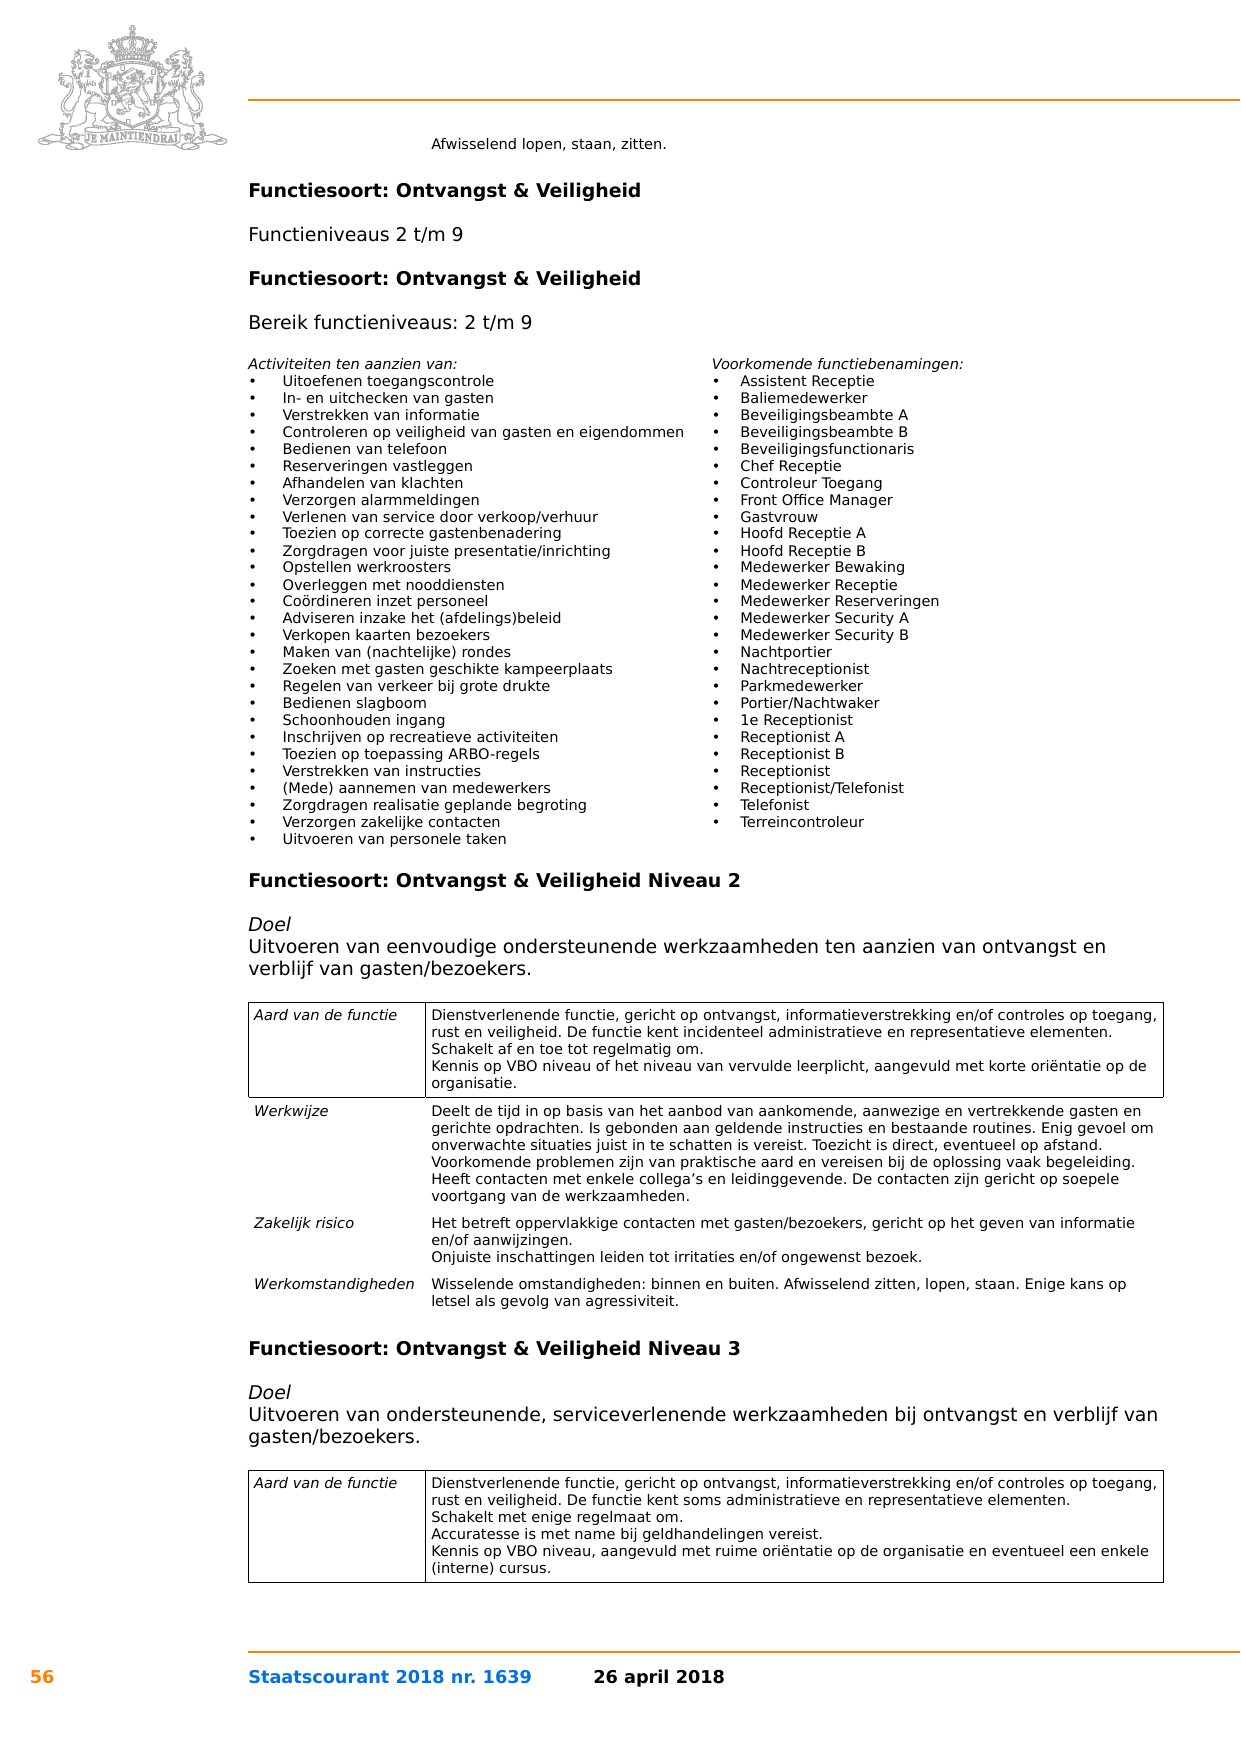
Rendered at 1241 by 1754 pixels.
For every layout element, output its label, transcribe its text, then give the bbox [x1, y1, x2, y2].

table_cell Terreincontroleur [734, 814, 1163, 831]
table_cell Zorgdragen realisatie geplande begroting [277, 797, 706, 814]
subtitle Functiesoort: Ontvangst & Veiligheid Niveau 3 [248, 1338, 1163, 1360]
text Doel [248, 914, 1163, 936]
table_cell • [248, 610, 277, 627]
table_cell • [706, 814, 734, 831]
text Functieniveaus 2 t/m 9 [248, 224, 1163, 246]
table_cell • [248, 712, 277, 729]
table_cell In- en uitchecken van gasten [277, 390, 706, 407]
table_cell • [706, 509, 734, 525]
table_cell Deelt de tijd in op basis van het aanbod van aankomende, aanwezige en vertrekkende gasten en gerichte opdrachten. Is gebonden aan geldende instructies en bestaande routines. Enig gevoel om onverwachte situaties juist in te schatten is vereist. Toezicht is direct, eventueel op afstand. Voorkomende problemen zijn van praktische aard en vereisen bij de oplossing vaak begeleiding. Heeft contacten met enkele collega’s en leidinggevende. De contacten zijn gericht op soepele voortgang van de werkzaamheden. [426, 1098, 1163, 1209]
table_cell Toezien op toepassing ARBO-regels [277, 746, 706, 763]
table_cell Telefonist [734, 797, 1163, 814]
table_cell Receptionist A [734, 729, 1163, 746]
text Bereik functieniveaus: 2 t/m 9 [248, 312, 1163, 334]
table_cell • [248, 780, 277, 797]
table_header Dienstverlenende functie, gericht op ontvangst, informatieverstrekking en/of controles op toegang, rust en veiligheid. De functie kent incidenteel administratieve en representatieve elementen. Schakelt af en toe tot regelmatig om. Kennis op VBO niveau of het niveau van vervulde leerplicht, aangevuld met korte oriëntatie op de organisatie. [426, 1003, 1163, 1097]
table_cell Controleur Toegang [734, 475, 1163, 491]
table_cell Afhandelen van klachten [277, 475, 706, 491]
table_cell [706, 831, 734, 848]
table_cell Receptionist [734, 763, 1163, 780]
text Uitvoeren van ondersteunende, serviceverlenende werkzaamheden bij ontvangst en verblijf van gasten/bezoekers. [248, 1404, 1163, 1448]
table_cell Medewerker Receptie [734, 576, 1163, 593]
table_cell • [706, 780, 734, 797]
table_cell Zoeken met gasten geschikte kampeerplaats [277, 661, 706, 678]
table_cell • [248, 814, 277, 831]
table_cell Uitvoeren van personele taken [277, 831, 706, 848]
table_cell Front Office Manager [734, 491, 1163, 508]
subtitle Functiesoort: Ontvangst & Veiligheid [248, 268, 1163, 290]
table_cell • [706, 576, 734, 593]
table_cell • [248, 678, 277, 695]
table_cell • [248, 593, 277, 610]
table_cell • [706, 525, 734, 542]
table_cell Verlenen van service door verkoop/verhuur [277, 509, 706, 525]
table_cell • [706, 678, 734, 695]
table_header Voorkomende functiebenamingen: [706, 356, 1163, 373]
table_cell Verstrekken van informatie [277, 407, 706, 423]
table_cell Verzorgen alarmmeldingen [277, 491, 706, 508]
table_cell • [706, 797, 734, 814]
table_cell Reserveringen vastleggen [277, 458, 706, 474]
table_cell Beveiligingsfunctionaris [734, 441, 1163, 457]
table_cell Chef Receptie [734, 458, 1163, 474]
table_cell • [706, 441, 734, 457]
table_cell Beveiligingsbeambte A [734, 407, 1163, 423]
table_cell Verkopen kaarten bezoekers [277, 627, 706, 644]
table_header Aard van de functie [249, 1003, 425, 1097]
table_cell Portier/Nachtwaker [734, 695, 1163, 712]
table_cell • [248, 661, 277, 678]
table_cell • [248, 543, 277, 559]
table_cell • [706, 712, 734, 729]
table_cell Nachtportier [734, 644, 1163, 661]
table_cell Werkwijze [249, 1098, 425, 1209]
table_cell (Mede) aannemen van medewerkers [277, 780, 706, 797]
table_cell • [706, 424, 734, 441]
table_cell • [706, 746, 734, 763]
table_cell • [248, 695, 277, 712]
table_header Activiteiten ten aanzien van: [248, 356, 706, 373]
table_cell Receptionist B [734, 746, 1163, 763]
table_cell Medewerker Reserveringen [734, 593, 1163, 610]
table_cell Toezien op correcte gastenbenadering [277, 525, 706, 542]
table_cell • [248, 509, 277, 525]
table_cell • [248, 746, 277, 763]
table_cell Werkomstandigheden [249, 1272, 425, 1315]
table_cell Coördineren inzet personeel [277, 593, 706, 610]
table_cell • [706, 491, 734, 508]
table_cell • [706, 763, 734, 780]
table_cell • [706, 695, 734, 712]
table_cell Het betreft oppervlakkige contacten met gasten/bezoekers, gericht op het geven van informatie en/of aanwijzingen. Onjuiste inschattingen leiden tot irritaties en/of ongewenst bezoek. [426, 1210, 1163, 1271]
table_cell [734, 831, 1163, 848]
table_cell Medewerker Security A [734, 610, 1163, 627]
table_cell • [248, 407, 277, 423]
table_cell • [706, 661, 734, 678]
table_cell Controleren op veiligheid van gasten en eigendommen [277, 424, 706, 441]
table_cell • [248, 729, 277, 746]
table_cell • [706, 407, 734, 423]
table_cell Parkmedewerker [734, 678, 1163, 695]
table_cell • [706, 559, 734, 576]
table_cell • [248, 525, 277, 542]
table_cell • [248, 390, 277, 407]
table_cell • [706, 543, 734, 559]
table_cell Verstrekken van instructies [277, 763, 706, 780]
table_cell Bedienen van telefoon [277, 441, 706, 457]
table_cell Regelen van verkeer bij grote drukte [277, 678, 706, 695]
table_cell • [706, 593, 734, 610]
table_cell Hoofd Receptie A [734, 525, 1163, 542]
subtitle Functiesoort: Ontvangst & Veiligheid Niveau 2 [248, 870, 1163, 892]
table_cell Hoofd Receptie B [734, 543, 1163, 559]
table_cell Nachtreceptionist [734, 661, 1163, 678]
table_cell • [248, 458, 277, 474]
table_cell • [248, 576, 277, 593]
table_header Aard van de functie [249, 1471, 425, 1582]
text Uitvoeren van eenvoudige ondersteunende werkzaamheden ten aanzien van ontvangst en verblijf van gasten/bezoekers. [248, 936, 1163, 980]
table_cell Baliemedewerker [734, 390, 1163, 407]
table_cell • [248, 475, 277, 491]
table_cell Medewerker Bewaking [734, 559, 1163, 576]
table_cell Opstellen werkroosters [277, 559, 706, 576]
table_cell Wisselende omstandigheden: binnen en buiten. Afwisselend zitten, lopen, staan. Enige kans op letsel als gevolg van agressiviteit. [426, 1272, 1163, 1315]
table_cell • [706, 373, 734, 389]
table_cell • [706, 627, 734, 644]
table_cell Medewerker Security B [734, 627, 1163, 644]
table_cell Adviseren inzake het (afdelings)beleid [277, 610, 706, 627]
table_cell • [706, 729, 734, 746]
table_cell Assistent Receptie [734, 373, 1163, 389]
table_cell Schoonhouden ingang [277, 712, 706, 729]
table_cell • [706, 458, 734, 474]
table_cell • [706, 390, 734, 407]
table_cell 1e Receptionist [734, 712, 1163, 729]
table_cell Gastvrouw [734, 509, 1163, 525]
picture [38, 25, 227, 150]
table_cell Zorgdragen voor juiste presentatie/inrichting [277, 543, 706, 559]
table_cell Verzorgen zakelijke contacten [277, 814, 706, 831]
table_cell • [706, 610, 734, 627]
table_cell • [248, 373, 277, 389]
table_cell • [248, 559, 277, 576]
table_cell • [248, 627, 277, 644]
table_cell • [248, 424, 277, 441]
table_header Dienstverlenende functie, gericht op ontvangst, informatieverstrekking en/of controles op toegang, rust en veiligheid. De functie kent soms administratieve en representatieve elementen. Schakelt met enige regelmaat om. Accuratesse is met name bij geldhandelingen vereist. Kennis op VBO niveau, aangevuld met ruime oriëntatie op de organisatie en eventueel een enkele (interne) cursus. [426, 1471, 1163, 1582]
table_cell Maken van (nachtelijke) rondes [277, 644, 706, 661]
table_cell Uitoefenen toegangscontrole [277, 373, 706, 389]
subtitle Functiesoort: Ontvangst & Veiligheid [248, 180, 1163, 202]
table_cell • [706, 475, 734, 491]
table_cell • [248, 831, 277, 848]
table_cell • [248, 441, 277, 457]
table_cell Overleggen met nooddiensten [277, 576, 706, 593]
table_cell • [706, 644, 734, 661]
table_cell • [248, 797, 277, 814]
table_cell • [248, 644, 277, 661]
table_cell Receptionist/Telefonist [734, 780, 1163, 797]
table_cell • [248, 763, 277, 780]
table_cell Inschrijven op recreatieve activiteiten [277, 729, 706, 746]
table_cell Zakelijk risico [249, 1210, 425, 1271]
table_cell Afwisselend lopen, staan, zitten. [426, 131, 1163, 157]
table_cell Beveiligingsbeambte B [734, 424, 1163, 441]
table_cell • [248, 491, 277, 508]
table_cell Bedienen slagboom [277, 695, 706, 712]
text Doel [248, 1382, 1163, 1404]
table_cell [249, 131, 425, 157]
